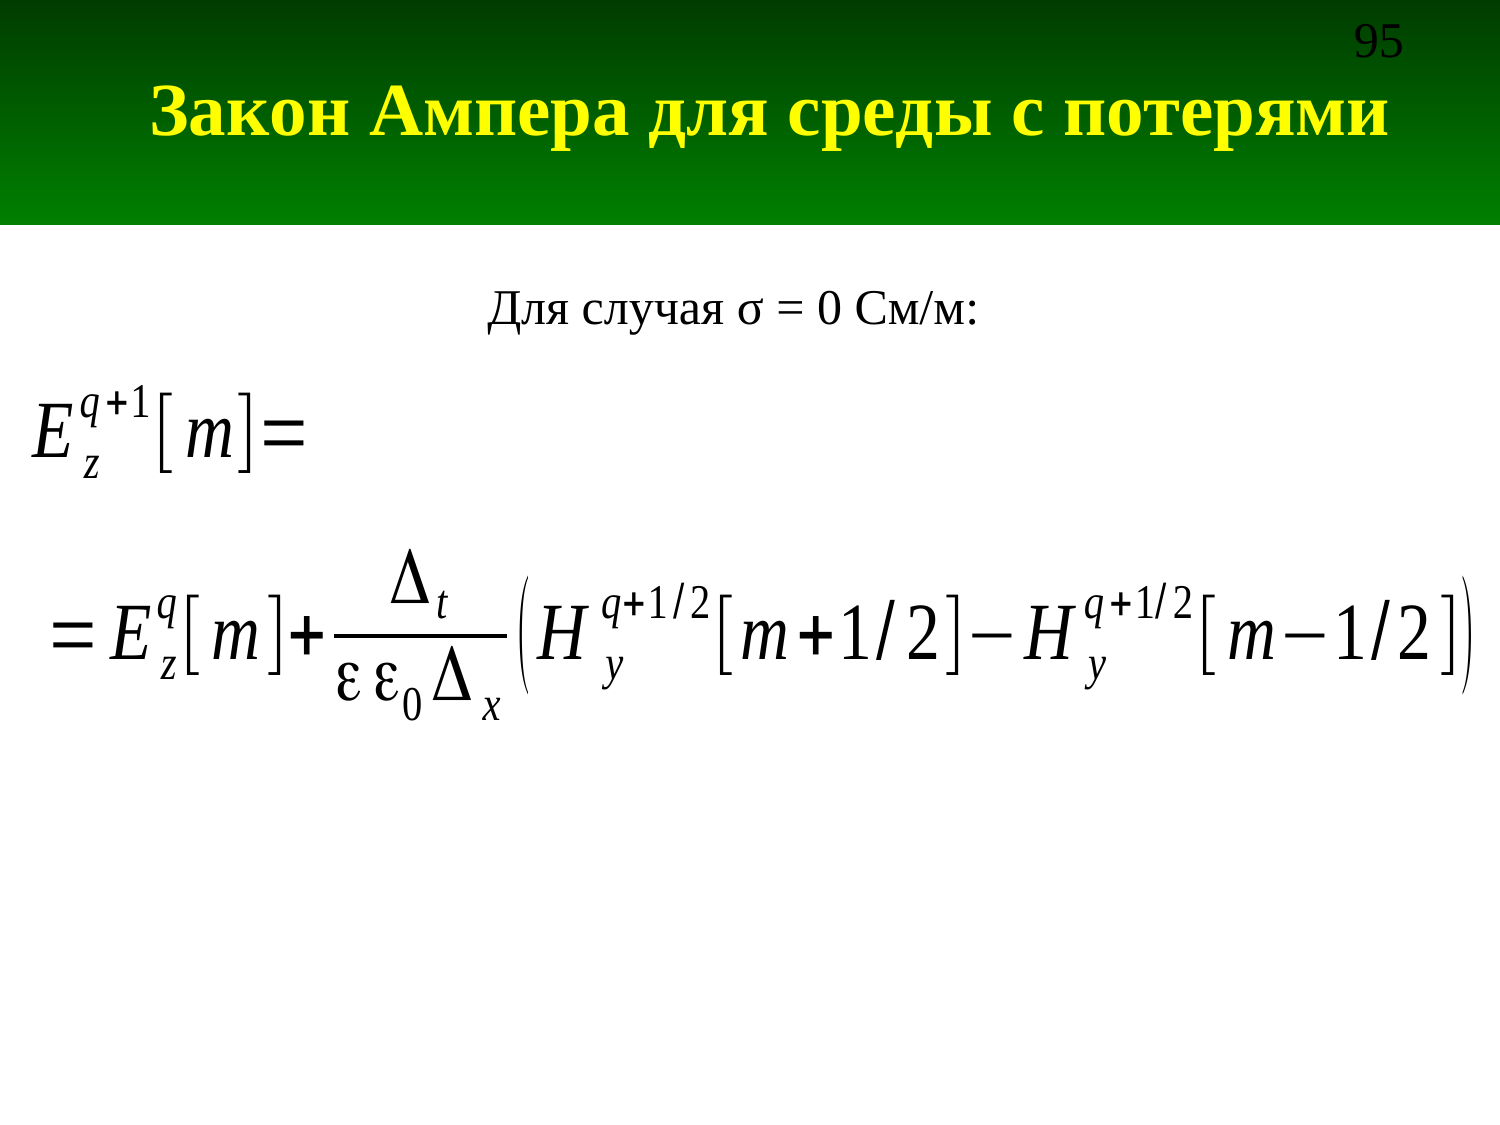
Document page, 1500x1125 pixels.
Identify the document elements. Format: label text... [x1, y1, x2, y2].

text_box Для случая σ = 0 См/м: [472, 267, 995, 343]
chart [11, 371, 329, 487]
title Закон Ампера для среды с потерями [100, 7, 1441, 204]
chart [29, 542, 1492, 733]
